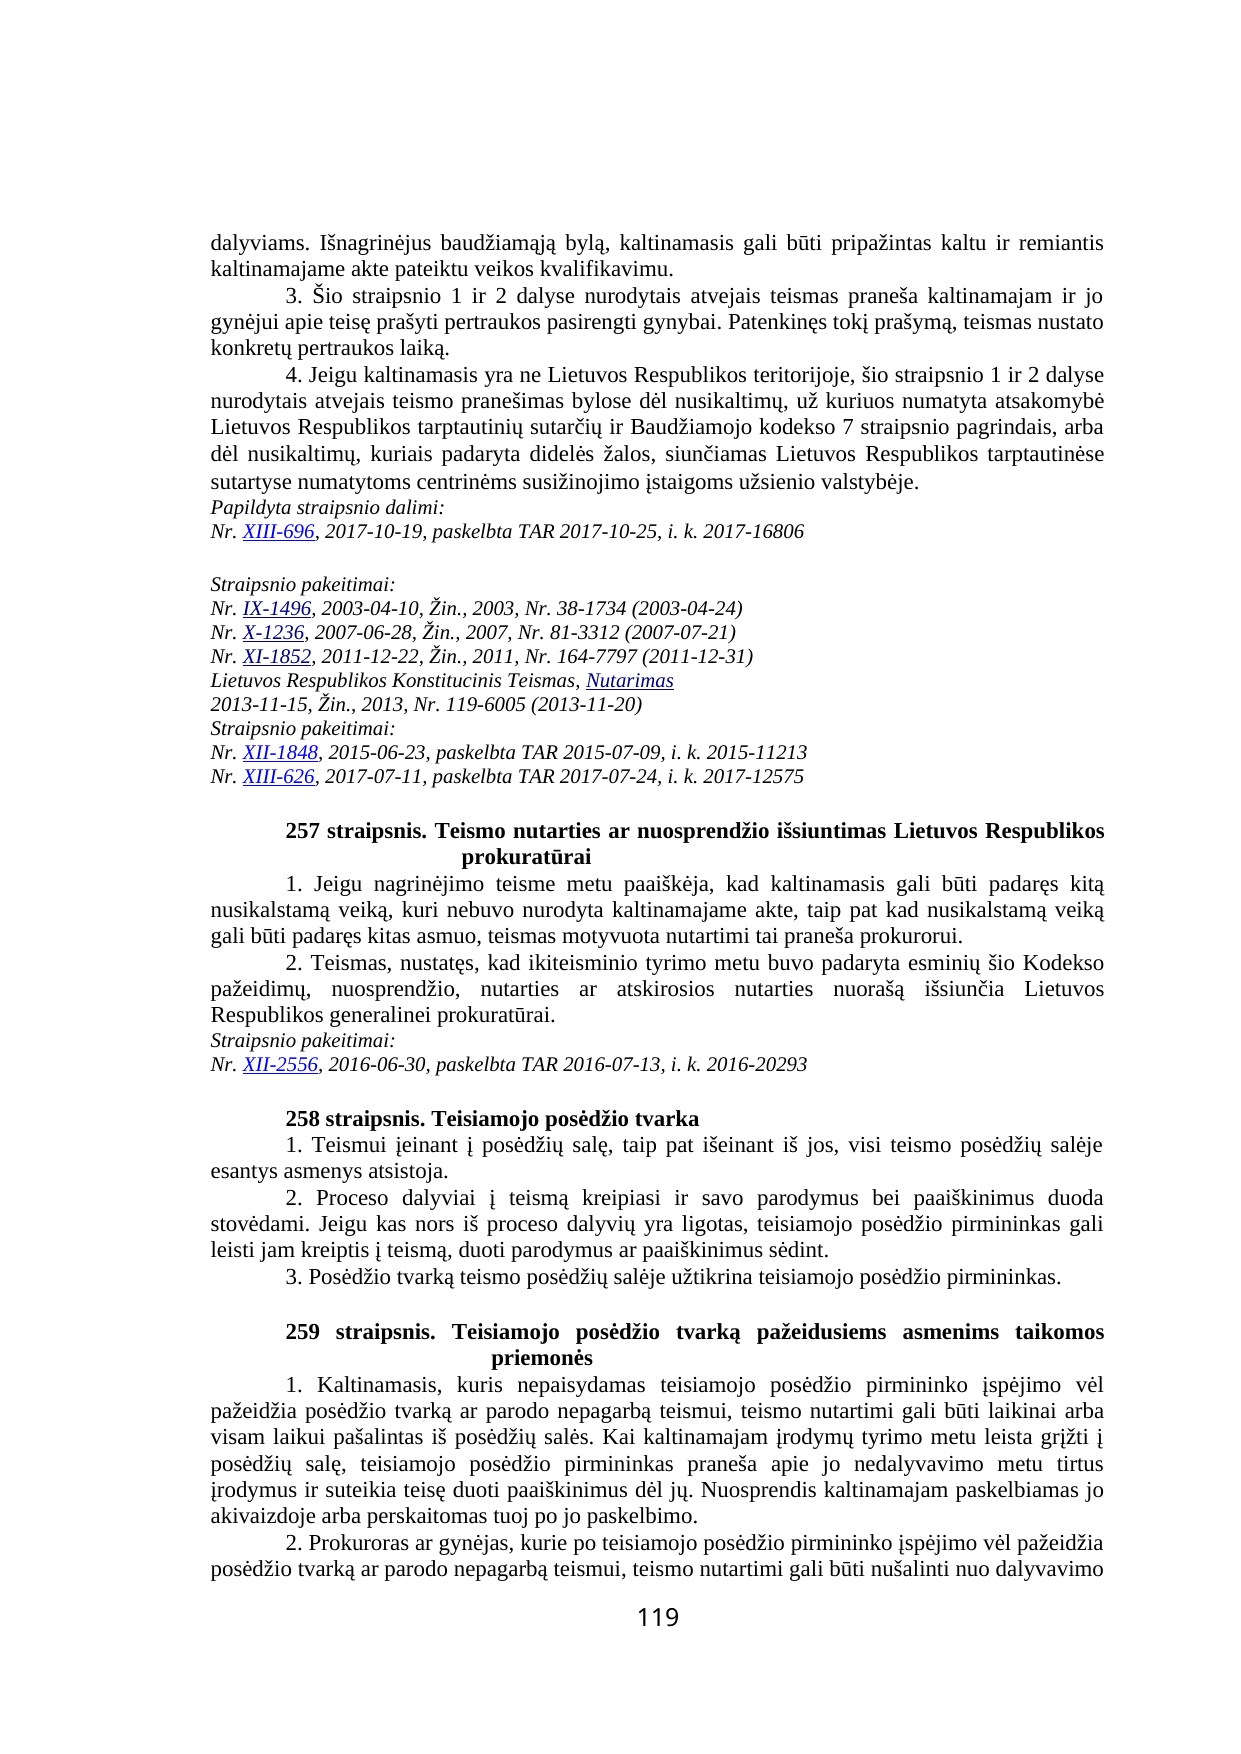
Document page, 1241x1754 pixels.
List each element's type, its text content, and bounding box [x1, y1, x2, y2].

text 258 straipsnis. Teisiamojo posėdžio tvarka [210, 1105, 1105, 1131]
text Nr. XIII-696, 2017-10-19, paskelbta TAR 2017-10-25, i. k. 2017-16806 [210, 519, 1105, 543]
text Straipsnio pakeitimai: [210, 1028, 1105, 1052]
text Nr. XII-1848, 2015-06-23, paskelbta TAR 2015-07-09, i. k. 2015-11213 [210, 740, 1105, 764]
text Lietuvos Respublikos Konstitucinis Teismas, Nutarimas [210, 668, 1105, 692]
text 2013-11-15, Žin., 2013, Nr. 119-6005 (2013-11-20) [210, 692, 1105, 716]
text 2. Proceso dalyviai į teismą kreipiasi ir savo parodymus bei paaiškinimus duoda stovėdami. Jeigu kas nors iš proceso dalyvių yra ligotas, teisiamojo posėdžio pirmininkas gali leisti jam kreiptis į teismą, duoti parodymus ar paaiškinimus sėdint. [210, 1184, 1105, 1263]
text 1. Teismui įeinant į posėdžių salę, taip pat išeinant iš jos, visi teismo posėdžių salėje esantys asmenys atsistoja. [210, 1131, 1105, 1184]
text 3. Šio straipsnio 1 ir 2 dalyse nurodytais atvejais teismas praneša kaltinamajam ir jo gynėjui apie teisę prašyti pertraukos pasirengti gynybai. Patenkinęs tokį prašymą, teismas nustato konkretų pertraukos laiką. [210, 282, 1105, 361]
text 1. Kaltinamasis, kuris nepaisydamas teisiamojo posėdžio pirmininko įspėjimo vėl pažeidžia posėdžio tvarką ar parodo nepagarbą teismui, teismo nutartimi gali būti laikinai arba visam laikui pašalintas iš posėdžių salės. Kai kaltinamajam įrodymų tyrimo metu leista grįžti į posėdžių salę, teisiamojo posėdžio pirmininkas praneša apie jo nedalyvavimo metu tirtus įrodymus ir suteikia teisę duoti paaiškinimus dėl jų. Nuosprendis kaltinamajam paskelbiamas jo akivaizdoje arba perskaitomas tuoj po jo paskelbimo. [210, 1371, 1105, 1529]
text 1. Jeigu nagrinėjimo teisme metu paaiškėja, kad kaltinamasis gali būti padaręs kitą nusikalstamą veiką, kuri nebuvo nurodyta kaltinamajame akte, taip pat kad nusikalstamą veiką gali būti padaręs kitas asmuo, teismas motyvuota nutartimi tai praneša prokurorui. [210, 870, 1105, 949]
text dalyviams. Išnagrinėjus baudžiamąją bylą, kaltinamasis gali būti pripažintas kaltu ir remiantis kaltinamajame akte pateiktu veikos kvalifikavimu. [210, 229, 1105, 282]
text Straipsnio pakeitimai: [210, 716, 1105, 740]
text 2. Prokuroras ar gynėjas, kurie po teisiamojo posėdžio pirmininko įspėjimo vėl pažeidžia posėdžio tvarką ar parodo nepagarbą teismui, teismo nutartimi gali būti nušalinti nuo dalyvavimo [210, 1529, 1105, 1582]
text Papildyta straipsnio dalimi: [210, 495, 1105, 519]
text Nr. XII-2556, 2016-06-30, paskelbta TAR 2016-07-13, i. k. 2016-20293 [210, 1052, 1105, 1076]
text 4. Jeigu kaltinamasis yra ne Lietuvos Respublikos teritorijoje, šio straipsnio 1 ir 2 dalyse nurodytais atvejais teismo pranešimas bylose dėl nusikaltimų, už kuriuos numatyta atsakomybė Lietuvos Respublikos tarptautinių sutarčių ir Baudžiamojo kodekso 7 straipsnio pagrindais, arba dėl nusikaltimų, kuriais padaryta didelės žalos, siunčiamas Lietuvos Respublikos tarptautinėse sutartyse numatytoms centrinėms susižinojimo įstaigoms užsienio valstybėje. [210, 361, 1105, 495]
text 257 straipsnis. Teismo nutarties ar nuosprendžio išsiuntimas Lietuvos Respublikos prokuratūrai [285, 817, 1105, 870]
text 3. Posėdžio tvarką teismo posėdžių salėje užtikrina teisiamojo posėdžio pirmininkas. [210, 1263, 1105, 1289]
text 2. Teismas, nustatęs, kad ikiteisminio tyrimo metu buvo padaryta esminių šio Kodekso pažeidimų, nuosprendžio, nutarties ar atskirosios nutarties nuorašą išsiunčia Lietuvos Respublikos generalinei prokuratūrai. [210, 949, 1105, 1028]
text 259 straipsnis. Teisiamojo posėdžio tvarką pažeidusiems asmenims taikomos priemonės [285, 1318, 1105, 1371]
text Nr. XIII-626, 2017-07-11, paskelbta TAR 2017-07-24, i. k. 2017-12575 [210, 764, 1105, 788]
text Nr. XI-1852, 2011-12-22, Žin., 2011, Nr. 164-7797 (2011-12-31) [210, 644, 1105, 668]
text Straipsnio pakeitimai: [210, 572, 1105, 596]
text Nr. X-1236, 2007-06-28, Žin., 2007, Nr. 81-3312 (2007-07-21) [210, 620, 1105, 644]
text Nr. IX-1496, 2003-04-10, Žin., 2003, Nr. 38-1734 (2003-04-24) [210, 596, 1105, 620]
